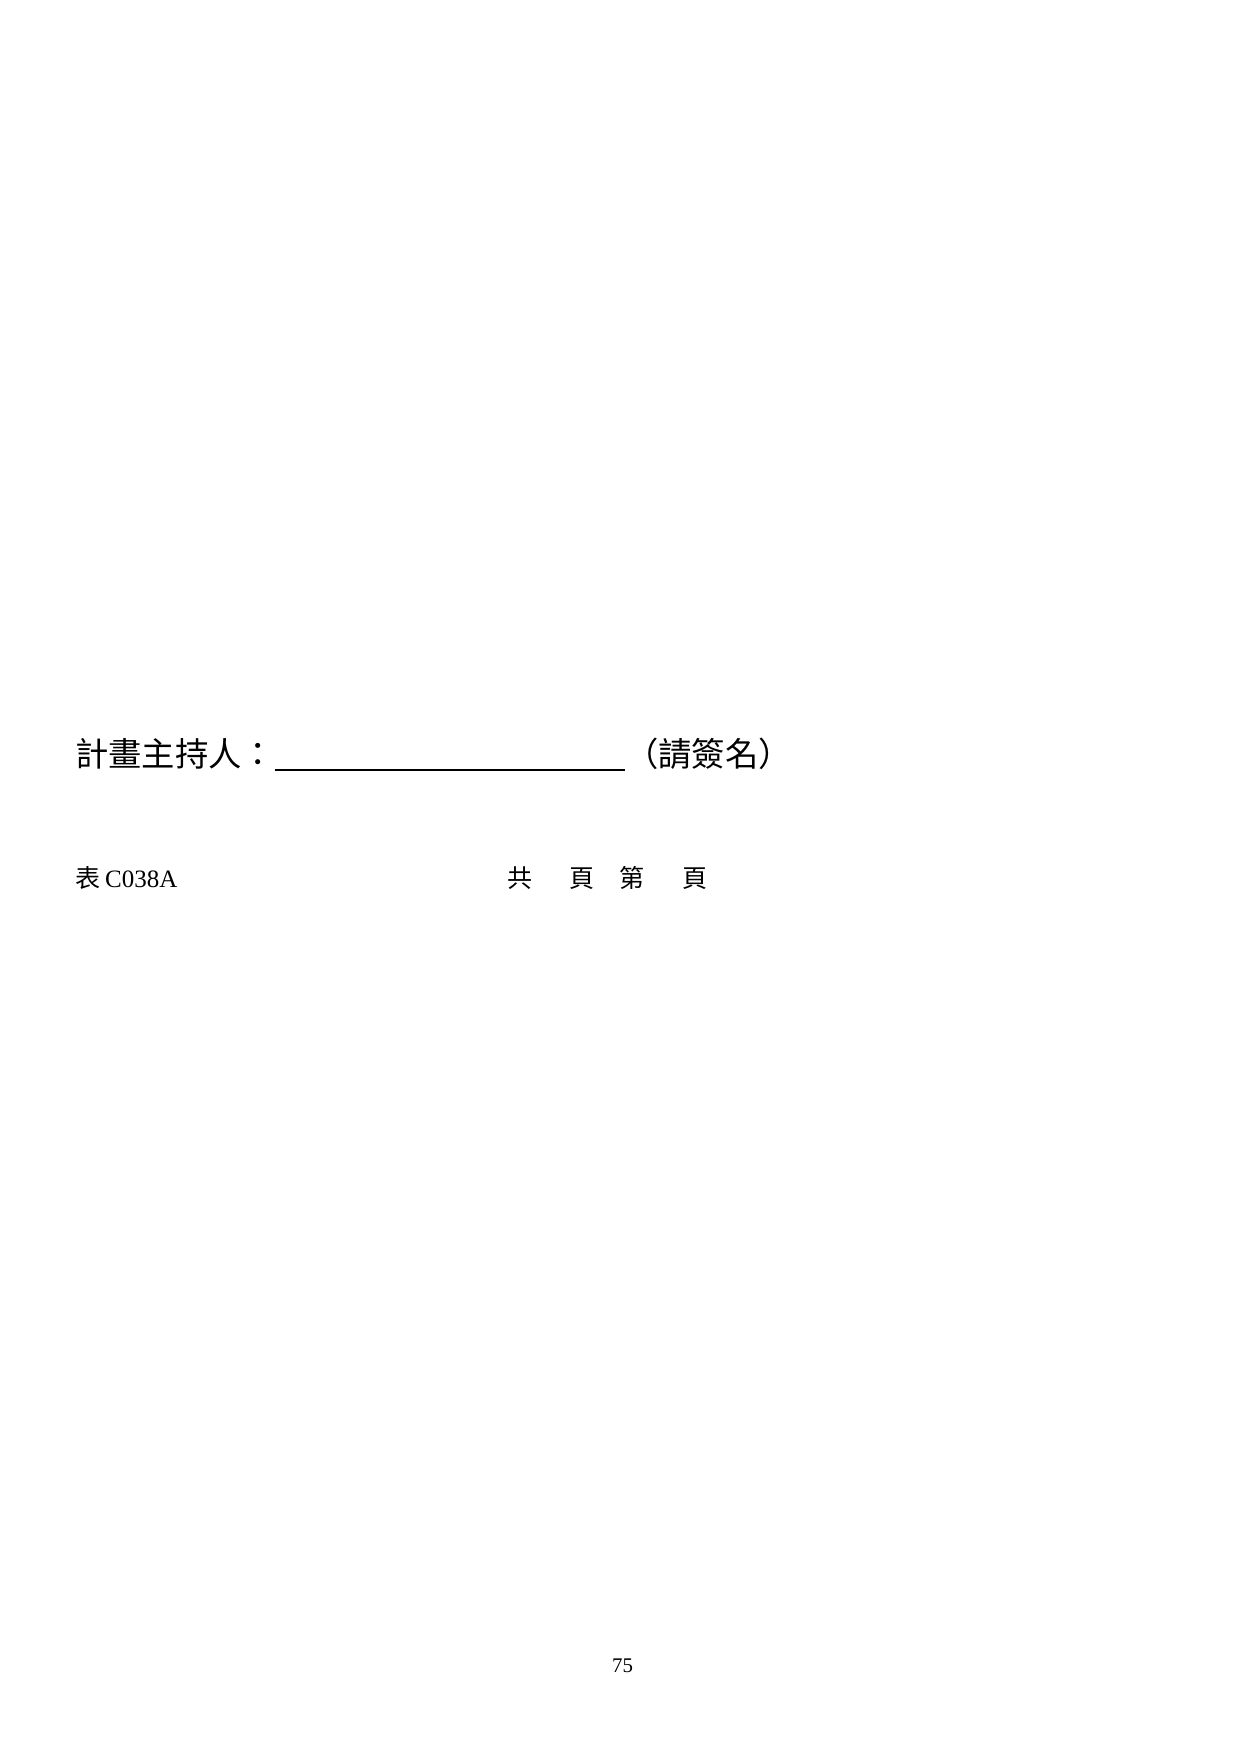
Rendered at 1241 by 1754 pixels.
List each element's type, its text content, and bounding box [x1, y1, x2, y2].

text 計畫主持人： （請簽名） [75, 710, 1169, 773]
text 表C038A 共 頁 第 頁 [75, 835, 1169, 898]
